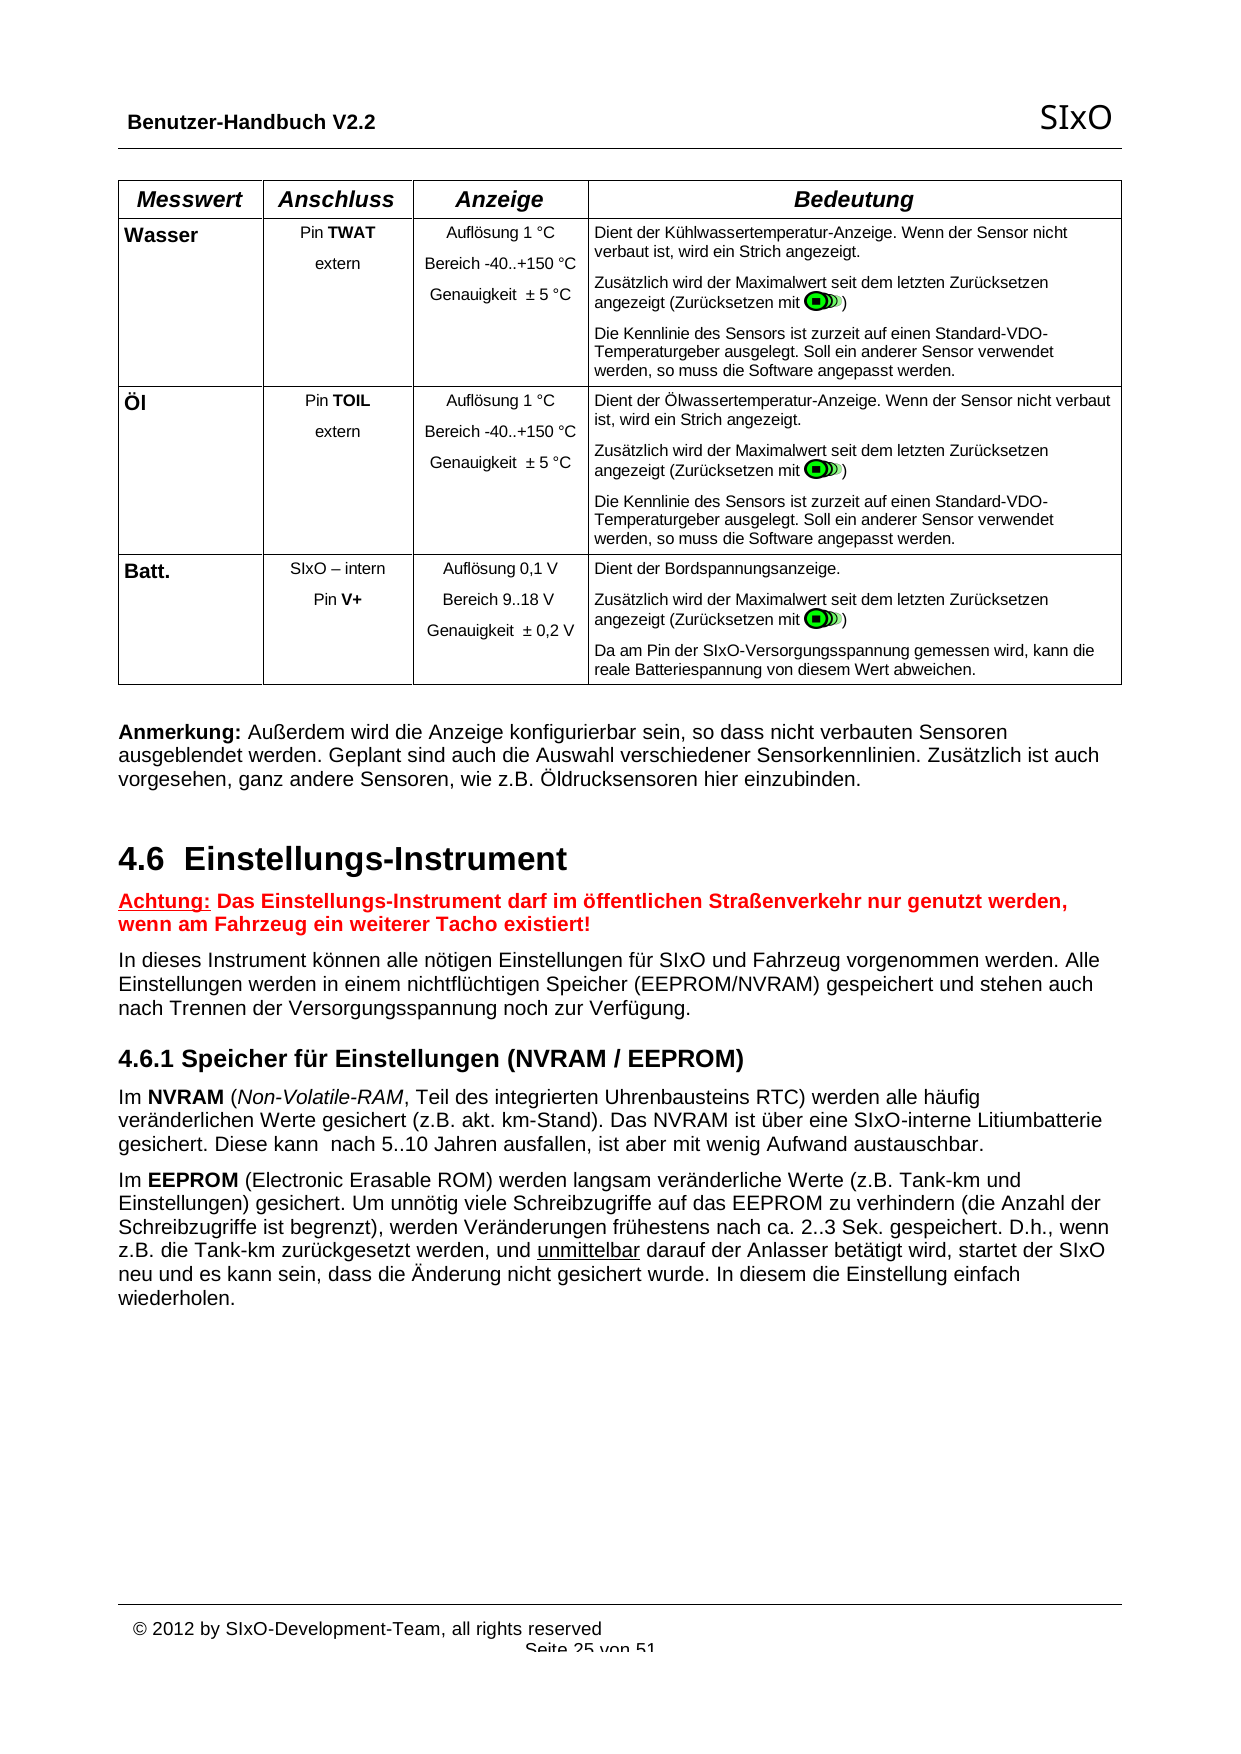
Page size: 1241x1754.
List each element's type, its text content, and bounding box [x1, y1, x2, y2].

table_cell SIxO – intern Pin V+ [264, 555, 412, 684]
picture [804, 291, 842, 311]
table_cell Pin TWAT extern [264, 219, 412, 386]
table_cell Auflösung 0,1 V Bereich 9..18 V Genauigkeit ± 0,2 V [414, 555, 588, 684]
text Im NVRAM (Non-Volatile-RAM, Teil des integrierten Uhrenbausteins RTC) werden alle häufig veränderlichen Werte gesichert (z.B. akt. km-Stand). Das NVRAM ist über eine SIxO-interne Litiumbatterie gesichert. Diese kann nach 5..10 Jahren ausfallen, ist aber mit wenig Aufwand austauschbar. [118, 1085, 1122, 1156]
text In dieses Instrument können alle nötigen Einstellungen für SIxO und Fahrzeug vorgenommen werden. Alle Einstellungen werden in einem nichtflüchtigen Speicher (EEPROM/NVRAM) gespeichert und stehen auch nach Trennen der Versorgungsspannung noch zur Verfügung. [118, 949, 1122, 1019]
text Im EEPROM (Electronic Erasable ROM) werden langsam veränderliche Werte (z.B. Tank-km und Einstellungen) gesichert. Um unnötig viele Schreibzugriffe auf das EEPROM zu verhindern (die Anzahl der Schreibzugriffe ist begrenzt), werden Veränderungen frühestens nach ca. 2..3 Sek. gespeichert. D.h., wenn z.B. die Tank-km zurückgesetzt werden, und unmittelbar darauf der Anlasser betätigt wird, startet der SIxO neu und es kann sein, dass die Änderung nicht gesichert wurde. In diesem die Einstellung einfach wiederholen. [118, 1168, 1122, 1309]
table_header Anzeige [414, 181, 588, 218]
subtitle Speicher für Einstellungen (NVRAM / EEPROM) [118, 1044, 1122, 1073]
table_cell Wasser [119, 219, 262, 386]
table_cell Dient der Kühlwassertemperatur-Anzeige. Wenn der Sensor nicht verbaut ist, wird ein Strich angezeigt. Zusätzlich wird der Maximalwert seit dem letzten Zurücksetzen angezeigt (Zurücksetzen mit ) Die Kennlinie des Sensors ist zurzeit auf einen Standard-VDO-Temperaturgeber ausgelegt. Soll ein anderer Sensor verwendet werden, so muss die Software angepasst werden. [589, 219, 1121, 386]
picture [804, 608, 842, 629]
text Achtung: Das Einstellungs-Instrument darf im öffentlichen Straßenverkehr nur genutzt werden, wenn am Fahrzeug ein weiterer Tacho existiert! [118, 889, 1122, 936]
table_header Anschluss [264, 181, 412, 218]
table_cell Pin TOIL extern [264, 387, 412, 554]
picture [804, 459, 842, 479]
table_cell Batt. [119, 555, 262, 684]
table_cell Öl [119, 387, 262, 554]
table_cell Dient der Bordspannungsanzeige. Zusätzlich wird der Maximalwert seit dem letzten Zurücksetzen angezeigt (Zurücksetzen mit ) Da am Pin der SIxO-Versorgungsspannung gemessen wird, kann die reale Batteriespannung von diesem Wert abweichen. [589, 555, 1121, 684]
table_cell Auflösung 1 °C Bereich -40..+150 °C Genauigkeit ± 5 °C [414, 219, 588, 386]
text Anmerkung: Außerdem wird die Anzeige konfigurierbar sein, so dass nicht verbauten Sensoren ausgeblendet werden. Geplant sind auch die Auswahl verschiedener Sensorkennlinien. Zusätzlich ist auch vorgesehen, ganz andere Sensoren, wie z.B. Öldrucksensoren hier einzubinden. [118, 720, 1122, 791]
table_cell Dient der Ölwassertemperatur-Anzeige. Wenn der Sensor nicht verbaut ist, wird ein Strich angezeigt. Zusätzlich wird der Maximalwert seit dem letzten Zurücksetzen angezeigt (Zurücksetzen mit ) Die Kennlinie des Sensors ist zurzeit auf einen Standard-VDO-Temperaturgeber ausgelegt. Soll ein anderer Sensor verwendet werden, so muss die Software angepasst werden. [589, 387, 1121, 554]
table_header Bedeutung [589, 181, 1121, 218]
subtitle Einstellungs-Instrument [118, 839, 1122, 877]
table_cell Auflösung 1 °C Bereich -40..+150 °C Genauigkeit ± 5 °C [414, 387, 588, 554]
table_header Messwert [119, 181, 262, 218]
